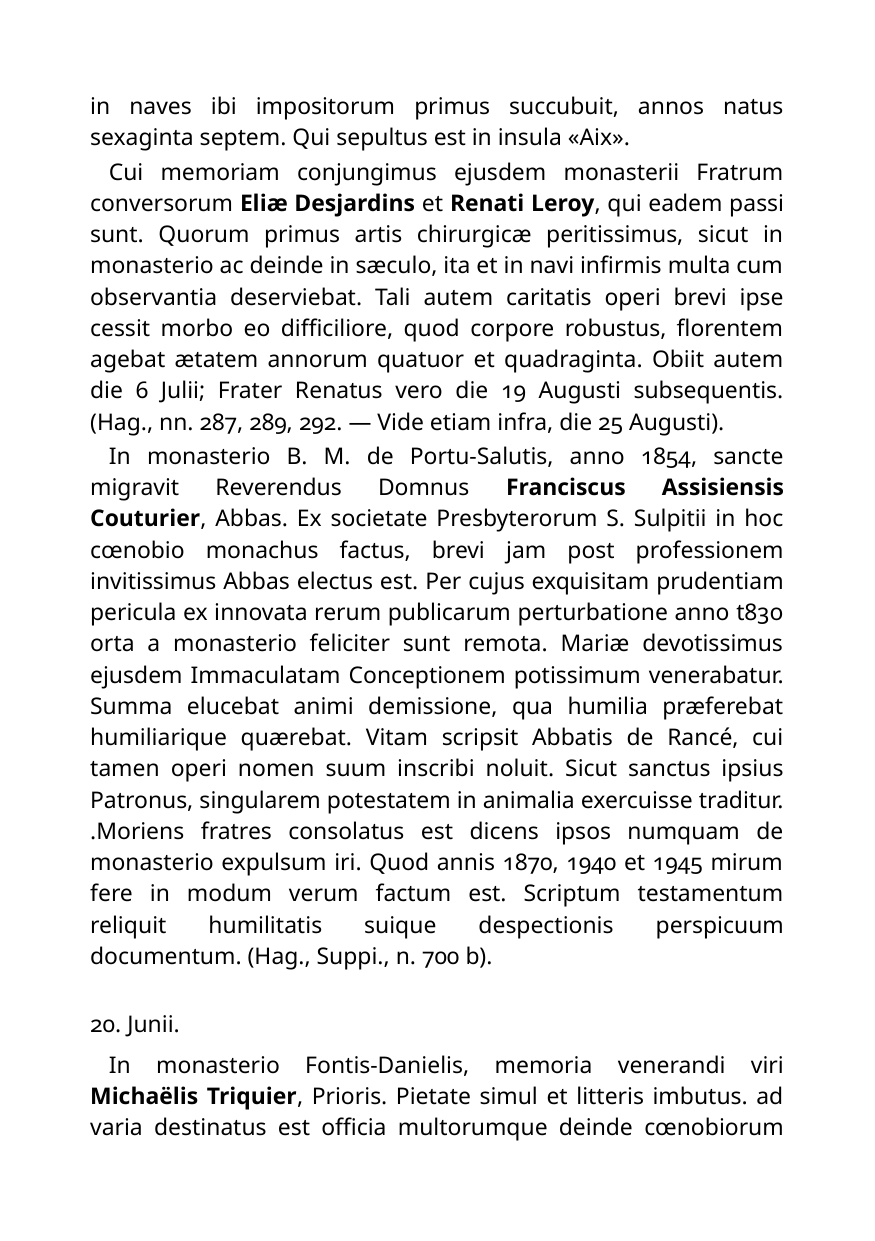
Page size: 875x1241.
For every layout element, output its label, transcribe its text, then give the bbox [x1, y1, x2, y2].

text In monasterio Fontis-Danielis, memoria venerandi viri Michaëlis Triquier, Prioris. Pietate simul et litteris imbutus. ad varia destinatus est officia multorumque deinde cœnobiorum [90, 1048, 784, 1142]
text 20. Junii. [90, 1008, 784, 1039]
text in naves ibi impositorum primus succubuit, annos natus sexaginta septem. Qui sepultus est in insula «Aix». [90, 90, 784, 152]
text In monasterio B. M. de Portu-Salutis, anno 1854, sancte migravit Reverendus Domnus Franciscus Assisiensis Couturier, Abbas. Ex societate Presbyterorum S. Sulpitii in hoc cœnobio monachus factus, brevi jam post professionem invitissimus Abbas electus est. Per cujus exquisitam prudentiam pericula ex innovata rerum publicarum perturbatione anno t83o orta a monasterio feliciter sunt remota. Mariæ devotissimus ejusdem Immaculatam Conceptionem potissimum venerabatur. Summa elucebat animi demissione, qua humilia præferebat humiliarique quærebat. Vitam scripsit Abbatis de Rancé, cui tamen operi nomen suum inscribi noluit. Sicut sanctus ipsius Patronus, singularem potestatem in animalia exercuisse traditur. .Moriens fratres consolatus est dicens ipsos numquam de monasterio expulsum iri. Quod annis 1870, 1940 et 1945 mirum fere in modum verum factum est. Scriptum testamentum reliquit humilitatis suique despectionis perspicuum documentum. (Hag., Suppi., n. 700 b). [90, 440, 784, 971]
text Cui memoriam conjungimus ejusdem monasterii Fratrum conversorum Eliæ Desjardins et Renati Leroy, qui eadem passi sunt. Quorum primus artis chirurgicæ peritissimus, sicut in monasterio ac deinde in sæculo, ita et in navi infirmis multa cum observantia deserviebat. Tali autem caritatis operi brevi ipse cessit morbo eo difficiliore, quod corpore robustus, florentem agebat ætatem annorum quatuor et quadraginta. Obiit autem die 6 Julii; Frater Renatus vero die 19 Augusti subsequentis. (Hag., nn. 287, 289, 292. — Vide etiam infra, die 25 Augusti). [90, 156, 784, 437]
